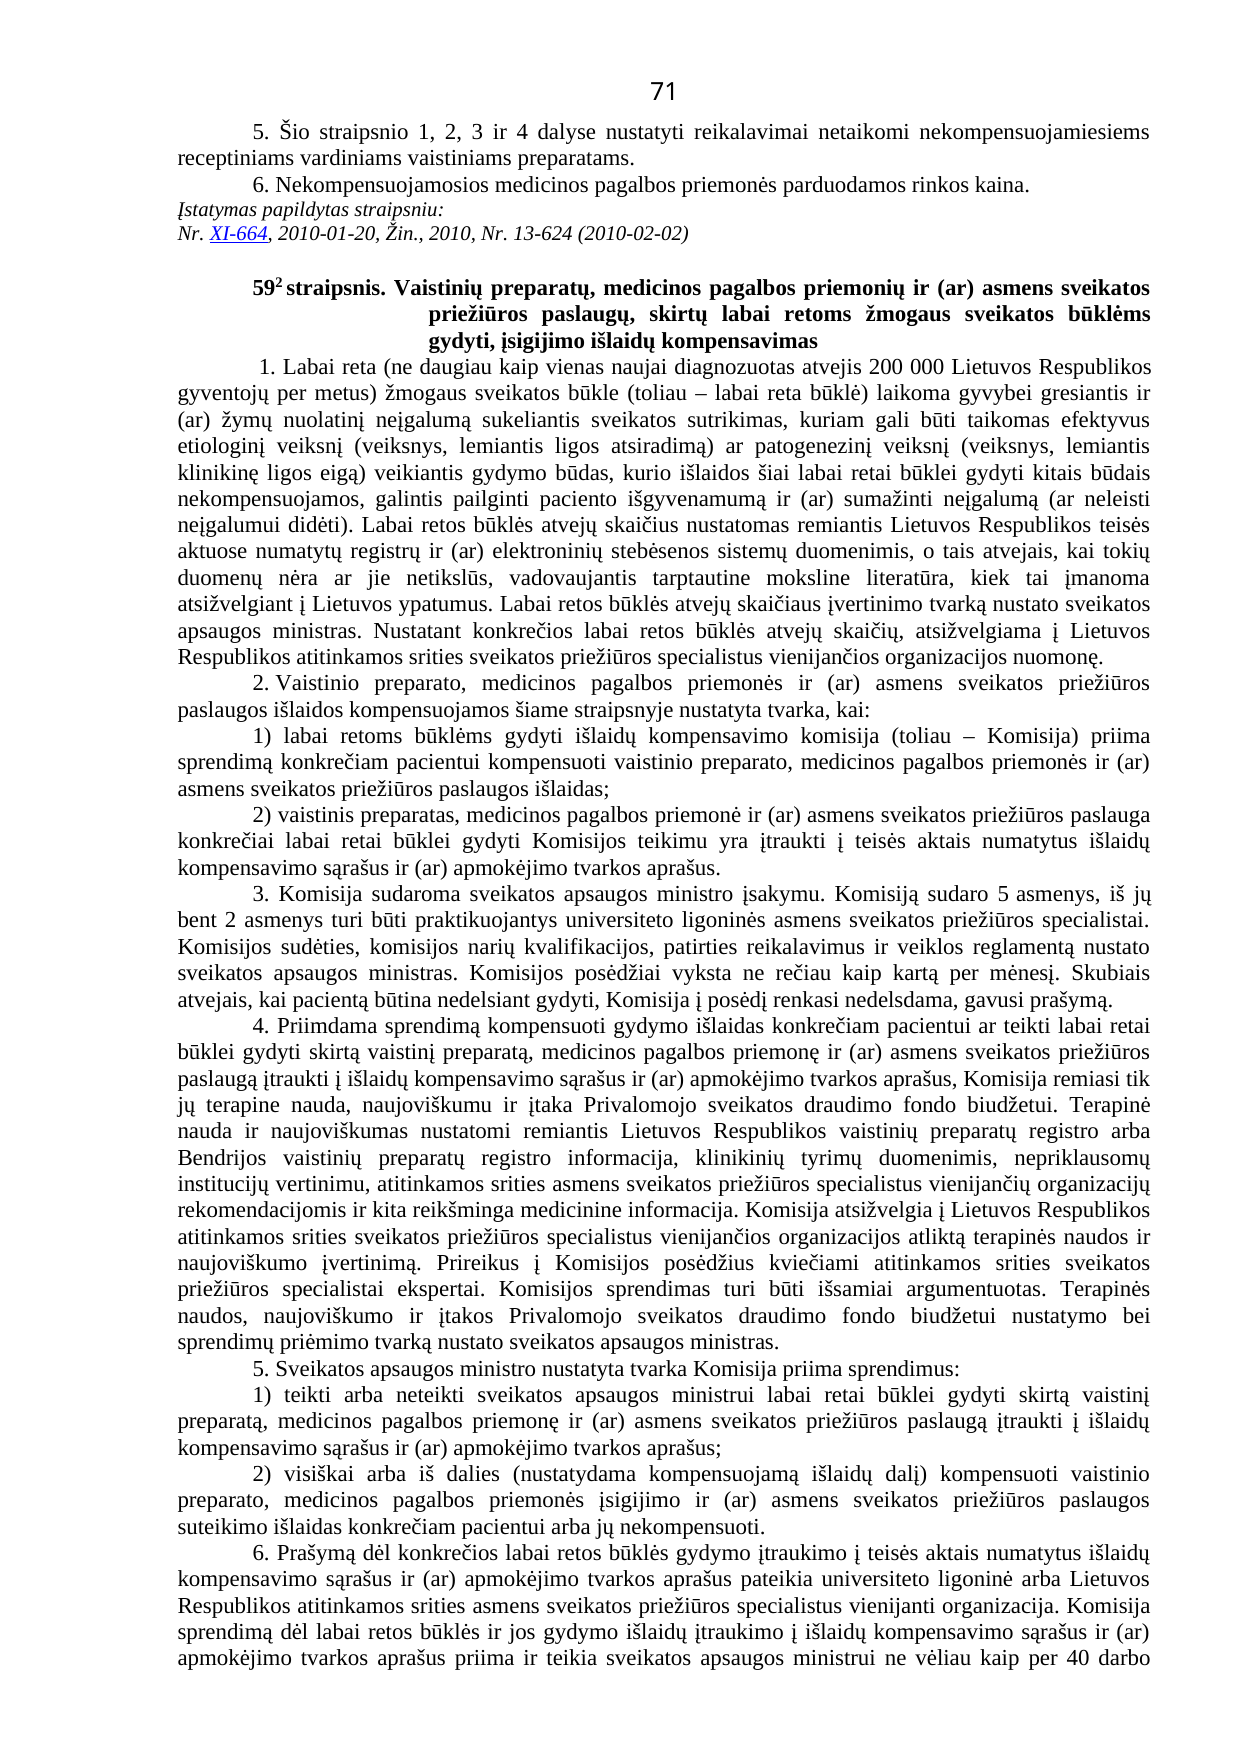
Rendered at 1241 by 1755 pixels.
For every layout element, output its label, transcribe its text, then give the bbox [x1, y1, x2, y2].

text 2. Vaistinio preparato, medicinos pagalbos priemonės ir (ar) asmens sveikatos priežiūros paslaugos išlaidos kompensuojamos šiame straipsnyje nustatyta tvarka, kai: [177, 669, 1152, 722]
text 1. Labai reta (ne daugiau kaip vienas naujai diagnozuotas atvejis 200 000 Lietuvos Respublikos gyventojų per metus) žmogaus sveikatos būkle (toliau – labai reta būklė) laikoma gyvybei gresiantis ir (ar) žymų nuolatinį neįgalumą sukeliantis sveikatos sutrikimas, kuriam gali būti taikomas efektyvus etiologinį veiksnį (veiksnys, lemiantis ligos atsiradimą) ar patogenezinį veiksnį (veiksnys, lemiantis klinikinę ligos eigą) veikiantis gydymo būdas, kurio išlaidos šiai labai retai būklei gydyti kitais būdais nekompensuojamos, galintis pailginti paciento išgyvenamumą ir (ar) sumažinti neįgalumą (ar neleisti neįgalumui didėti). Labai retos būklės atvejų skaičius nustatomas remiantis Lietuvos Respublikos teisės aktuose numatytų registrų ir (ar) elektroninių stebėsenos sistemų duomenimis, o tais atvejais, kai tokių duomenų nėra ar jie netikslūs, vadovaujantis tarptautine moksline literatūra, kiek tai įmanoma atsižvelgiant į Lietuvos ypatumus. Labai retos būklės atvejų skaičiaus įvertinimo tvarką nustato sveikatos apsaugos ministras. Nustatant konkrečios labai retos būklės atvejų skaičių, atsižvelgiama į Lietuvos Respublikos atitinkamos srities sveikatos priežiūros specialistus vienijančios organizacijos nuomonę. [177, 353, 1152, 669]
text 6. Prašymą dėl konkrečios labai retos būklės gydymo įtraukimo į teisės aktais numatytus išlaidų kompensavimo sąrašus ir (ar) apmokėjimo tvarkos aprašus pateikia universiteto ligoninė arba Lietuvos Respublikos atitinkamos srities asmens sveikatos priežiūros specialistus vienijanti organizacija. Komisija sprendimą dėl labai retos būklės ir jos gydymo išlaidų įtraukimo į išlaidų kompensavimo sąrašus ir (ar) apmokėjimo tvarkos aprašus priima ir teikia sveikatos apsaugos ministrui ne vėliau kaip per 40 darbo [177, 1539, 1152, 1671]
text 4. Priimdama sprendimą kompensuoti gydymo išlaidas konkrečiam pacientui ar teikti labai retai būklei gydyti skirtą vaistinį preparatą, medicinos pagalbos priemonę ir (ar) asmens sveikatos priežiūros paslaugą įtraukti į išlaidų kompensavimo sąrašus ir (ar) apmokėjimo tvarkos aprašus, Komisija remiasi tik jų terapine nauda, naujoviškumu ir įtaka Privalomojo sveikatos draudimo fondo biudžetui. Terapinė nauda ir naujoviškumas nustatomi remiantis Lietuvos Respublikos vaistinių preparatų registro arba Bendrijos vaistinių preparatų registro informacija, klinikinių tyrimų duomenimis, nepriklausomų institucijų vertinimu, atitinkamos srities asmens sveikatos priežiūros specialistus vienijančių organizacijų rekomendacijomis ir kita reikšminga medicinine informacija. Komisija atsižvelgia į Lietuvos Respublikos atitinkamos srities sveikatos priežiūros specialistus vienijančios organizacijos atliktą terapinės naudos ir naujoviškumo įvertinimą. Prireikus į Komisijos posėdžius kviečiami atitinkamos srities sveikatos priežiūros specialistai ekspertai. Komisijos sprendimas turi būti išsamiai argumentuotas. Terapinės naudos, naujoviškumo ir įtakos Privalomojo sveikatos draudimo fondo biudžetui nustatymo bei sprendimų priėmimo tvarką nustato sveikatos apsaugos ministras. [177, 1012, 1152, 1354]
text 1) teikti arba neteikti sveikatos apsaugos ministrui labai retai būklei gydyti skirtą vaistinį preparatą, medicinos pagalbos priemonę ir (ar) asmens sveikatos priežiūros paslaugą įtraukti į išlaidų kompensavimo sąrašus ir (ar) apmokėjimo tvarkos aprašus; [177, 1381, 1152, 1460]
text Nr. XI-664, 2010-01-20, Žin., 2010, Nr. 13-624 (2010-02-02) [177, 221, 1152, 245]
text 3. Komisija sudaroma sveikatos apsaugos ministro įsakymu. Komisiją sudaro 5 asmenys, iš jų bent 2 asmenys turi būti praktikuojantys universiteto ligoninės asmens sveikatos priežiūros specialistai. Komisijos sudėties, komisijos narių kvalifikacijos, patirties reikalavimus ir veiklos reglamentą nustato sveikatos apsaugos ministras. Komisijos posėdžiai vyksta ne rečiau kaip kartą per mėnesį. Skubiais atvejais, kai pacientą būtina nedelsiant gydyti, Komisija į posėdį renkasi nedelsdama, gavusi prašymą. [177, 880, 1152, 1012]
text 6. Nekompensuojamosios medicinos pagalbos priemonės parduodamos rinkos kaina. [177, 171, 1152, 197]
text 2) vaistinis preparatas, medicinos pagalbos priemonė ir (ar) asmens sveikatos priežiūros paslauga konkrečiai labai retai būklei gydyti Komisijos teikimu yra įtraukti į teisės aktais numatytus išlaidų kompensavimo sąrašus ir (ar) apmokėjimo tvarkos aprašus. [177, 801, 1152, 880]
text Įstatymas papildytas straipsniu: [177, 197, 1152, 221]
text 1) labai retoms būklėms gydyti išlaidų kompensavimo komisija (toliau – Komisija) priima sprendimą konkrečiam pacientui kompensuoti vaistinio preparato, medicinos pagalbos priemonės ir (ar) asmens sveikatos priežiūros paslaugos išlaidas; [177, 722, 1152, 801]
text 5. Sveikatos apsaugos ministro nustatyta tvarka Komisija priima sprendimus: [177, 1354, 1152, 1381]
text 5. Šio straipsnio 1, 2, 3 ir 4 dalyse nustatyti reikalavimai netaikomi nekompensuojamiesiems receptiniams vardiniams vaistiniams preparatams. [177, 118, 1152, 171]
text 592 straipsnis. Vaistinių preparatų, medicinos pagalbos priemonių ir (ar) asmens sveikatos priežiūros paslaugų, skirtų labai retoms žmogaus sveikatos būklėms gydyti, įsigijimo išlaidų kompensavimas [252, 274, 1152, 353]
text 2) visiškai arba iš dalies (nustatydama kompensuojamą išlaidų dalį) kompensuoti vaistinio preparato, medicinos pagalbos priemonės įsigijimo ir (ar) asmens sveikatos priežiūros paslaugos suteikimo išlaidas konkrečiam pacientui arba jų nekompensuoti. [177, 1460, 1152, 1539]
